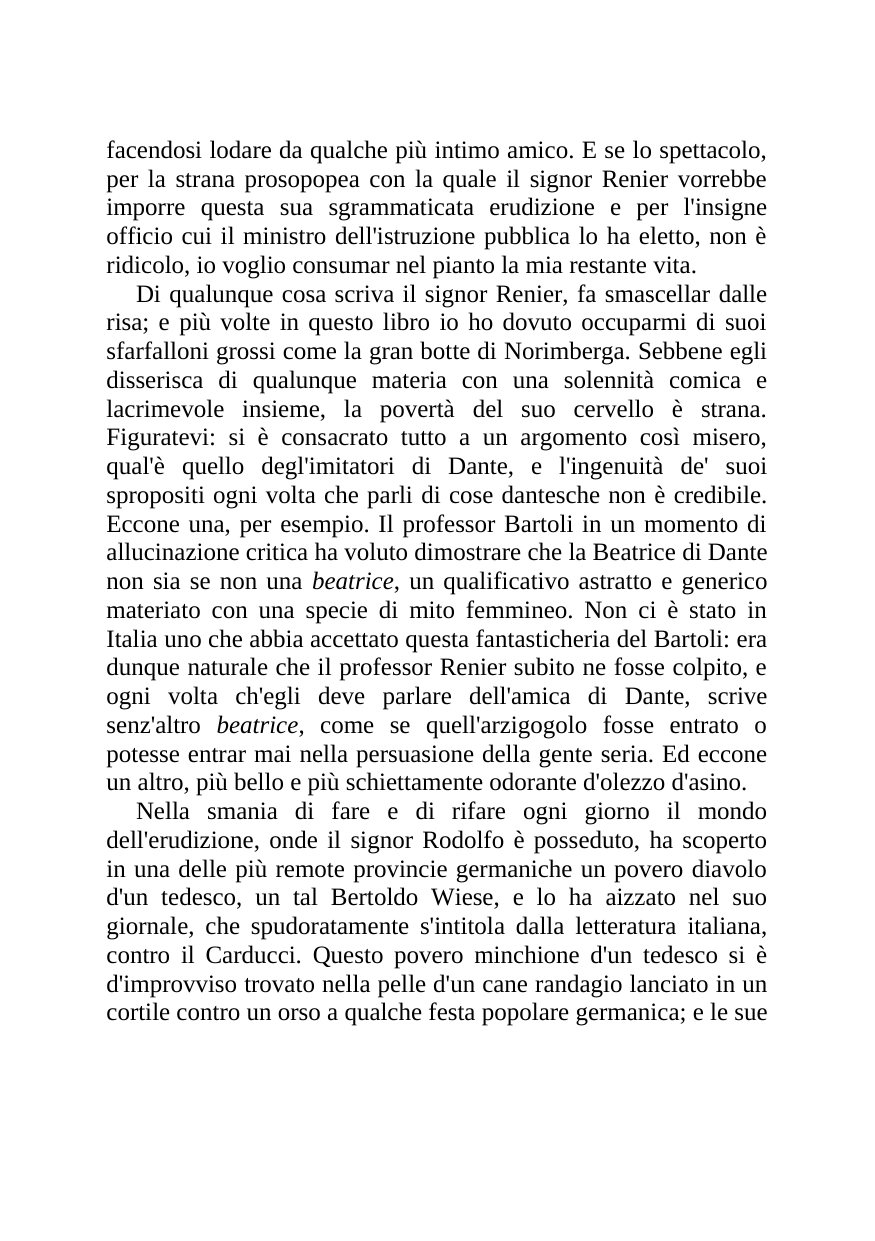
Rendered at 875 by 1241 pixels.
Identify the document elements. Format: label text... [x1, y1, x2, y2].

text Nella smania di fare e di rifare ogni giorno il mondo dell'erudizione, onde il signor Rodolfo è posseduto, ha scoperto in una delle più remote provincie germaniche un povero diavolo d'un tedesco, un tal Bertoldo Wiese, e lo ha aizzato nel suo giornale, che spudoratamente s'intitola dalla letteratura italiana, contro il Carducci. Questo povero minchione d'un tedesco si è d'improvviso trovato nella pelle d'un cane randagio lanciato in un cortile contro un orso a qualche festa popolare germanica; e le sue [106, 796, 768, 1026]
text Di qualunque cosa scriva il signor Renier, fa smascellar dalle risa; e più volte in questo libro io ho dovuto occuparmi di suoi sfarfalloni grossi come la gran botte di Norimberga. Sebbene egli disserisca di qualunque materia con una solennità comica e lacrimevole insieme, la povertà del suo cervello è strana. Figuratevi: si è consacrato tutto a un argomento così misero, qual'è quello degl'imitatori di Dante, e l'ingenuità de' suoi spropositi ogni volta che parli di cose dantesche non è credibile. Eccone una, per esempio. Il professor Bartoli in un momento di allucinazione critica ha voluto dimostrare che la Beatrice di Dante non sia se non una beatrice, un qualificativo astratto e generico materiato con una specie di mito femmineo. Non ci è stato in Italia uno che abbia accettato questa fantasticheria del Bartoli: era dunque naturale che il professor Renier subito ne fosse colpito, e ogni volta ch'egli deve parlare dell'amica di Dante, scrive senz'altro beatrice, come se quell'arzigogolo fosse entrato o potesse entrar mai nella persuasione della gente seria. Ed eccone un altro, più bello e più schiettamente odorante d'olezzo d'asino. [106, 279, 768, 796]
text facendosi lodare da qualche più intimo amico. E se lo spettacolo, per la strana prosopopea con la quale il signor Renier vorrebbe imporre questa sua sgrammaticata erudizione e per l'insigne officio cui il ministro dell'istruzione pubblica lo ha eletto, non è ridicolo, io voglio consumar nel pianto la mia restante vita. [106, 135, 768, 279]
